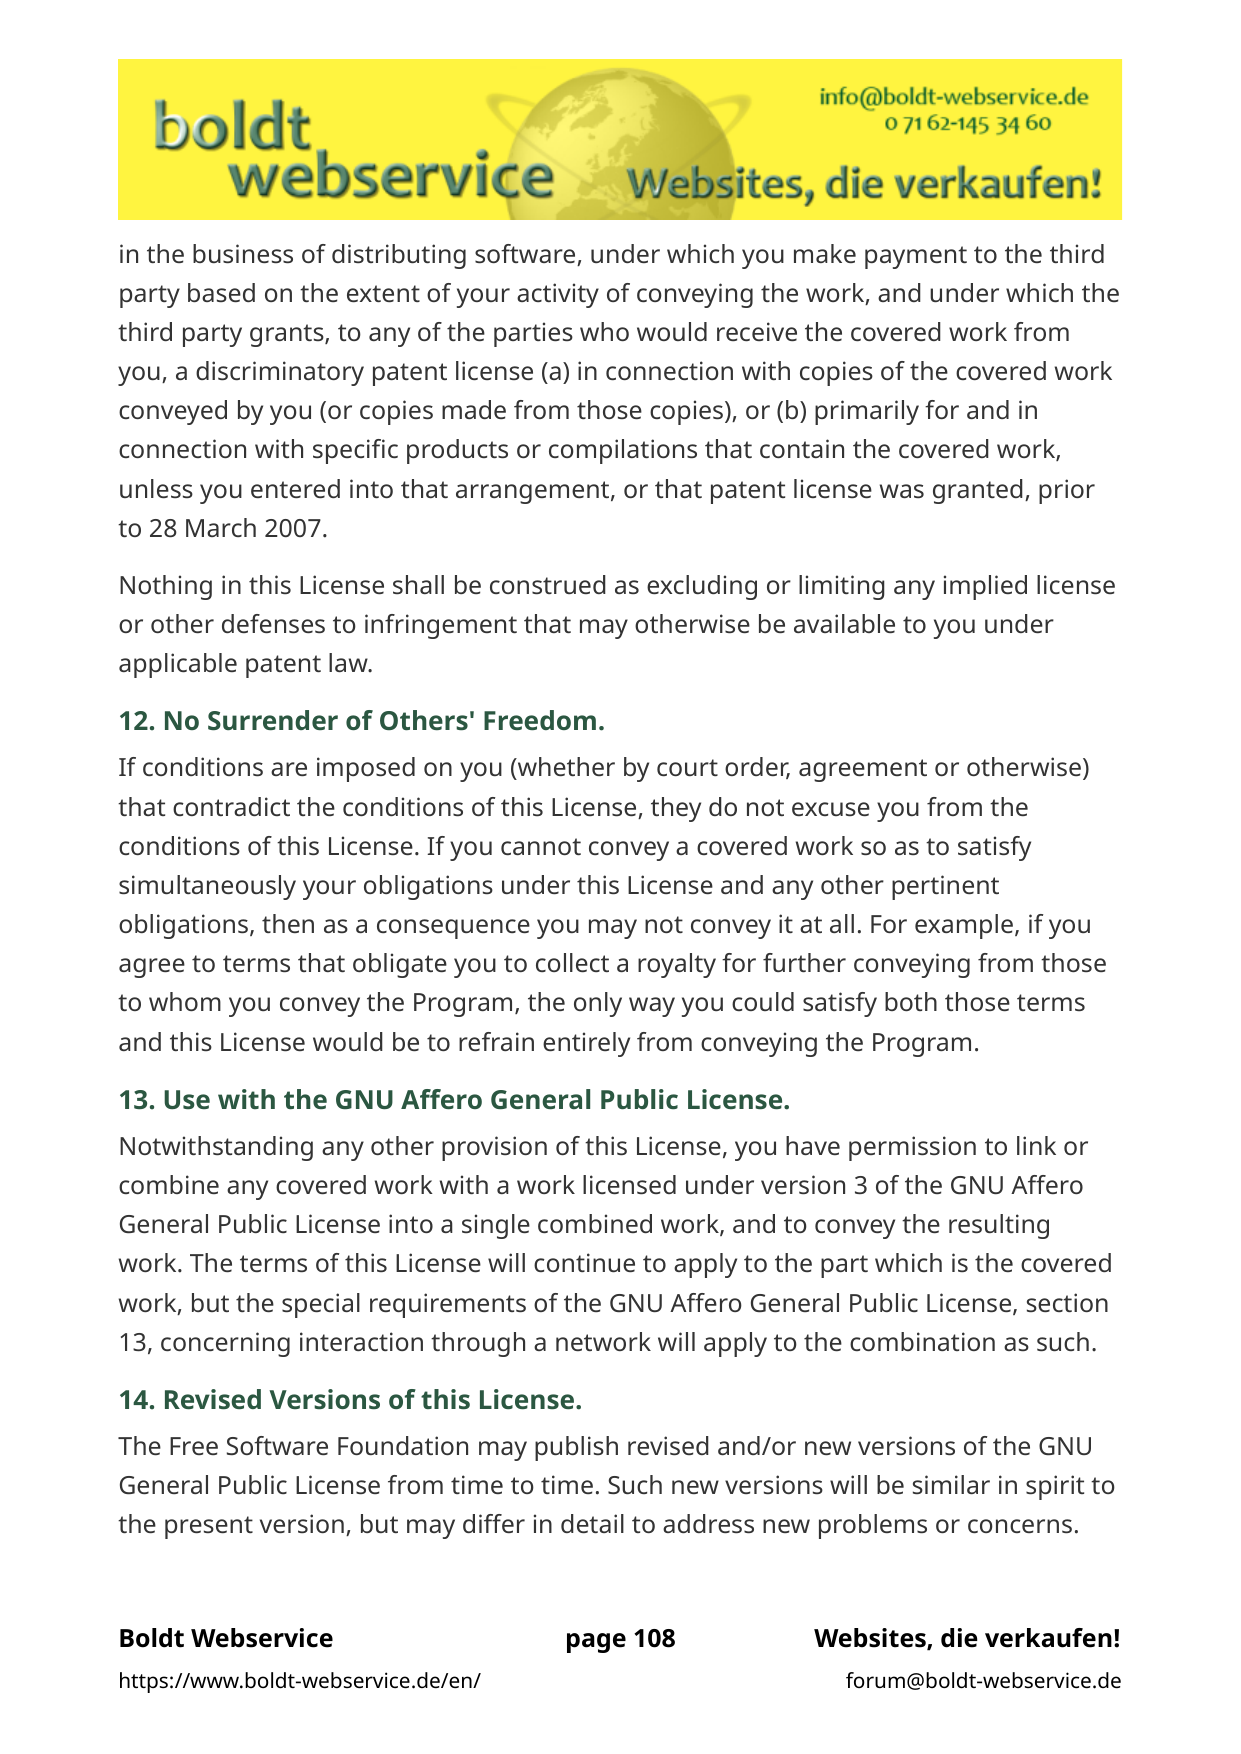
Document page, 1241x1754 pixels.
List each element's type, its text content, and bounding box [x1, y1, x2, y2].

text in the business of distributing software, under which you make payment to the third party based on the extent of your activity of conveying the work, and under which the third party grants, to any of the parties who would receive the covered work from you, a discriminatory patent license (a) in connection with copies of the covered work conveyed by you (or copies made from those copies), or (b) primarily for and in connection with specific products or compilations that contain the covered work, unless you entered into that arrangement, or that patent license was granted, prior to 28 March 2007. [118, 236, 1122, 544]
subtitle 13. Use with the GNU Affero General Public License. [118, 1081, 1122, 1117]
subtitle 14. Revised Versions of this License. [118, 1381, 1122, 1417]
text Nothing in this License shall be construed as excluding or limiting any implied license or other defenses to infringement that may otherwise be available to you under applicable patent law. [118, 567, 1122, 680]
text The Free Software Foundation may publish revised and/or new versions of the GNU General Public License from time to time. Such new versions will be similar in spirit to the present version, but may differ in detail to address new problems or concerns. [118, 1429, 1122, 1541]
picture [118, 59, 1123, 220]
text Notwithstanding any other provision of this License, you have permission to link or combine any covered work with a work licensed under version 3 of the GNU Affero General Public License into a single combined work, and to convey the resulting work. The terms of this License will continue to apply to the part which is the covered work, but the special requirements of the GNU Affero General Public License, section 13, concerning interaction through a network will apply to the combination as such. [118, 1128, 1122, 1358]
text If conditions are imposed on you (whether by court order, agreement or otherwise) that contradict the conditions of this License, they do not excuse you from the conditions of this License. If you cannot convey a covered work so as to satisfy simultaneously your obligations under this License and any other pertinent obligations, then as a consequence you may not convey it at all. For example, if you agree to terms that obligate you to collect a royalty for further conveying from those to whom you convey the Program, the only way you could satisfy both those terms and this License would be to refrain entirely from conveying the Program. [118, 750, 1122, 1058]
subtitle 12. No Surrender of Others' Freedom. [118, 702, 1122, 738]
